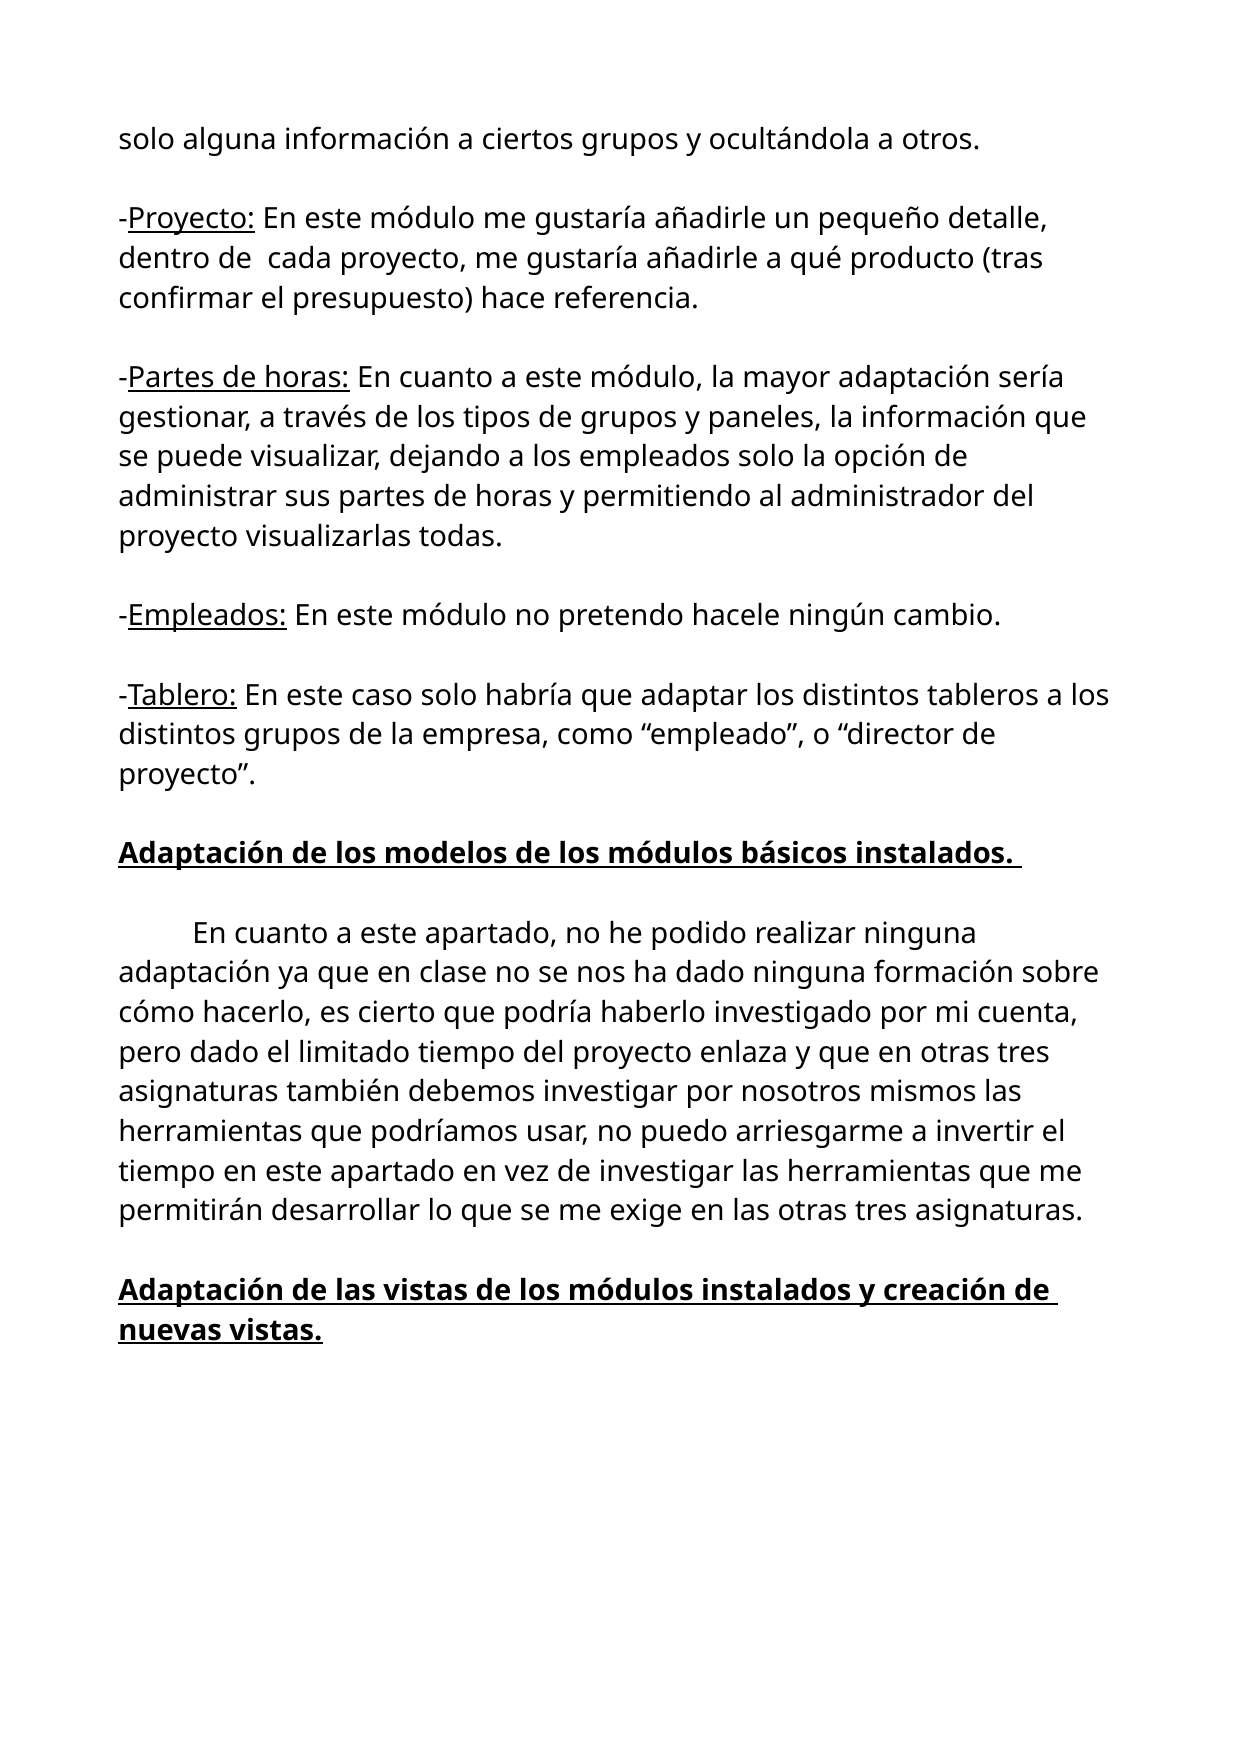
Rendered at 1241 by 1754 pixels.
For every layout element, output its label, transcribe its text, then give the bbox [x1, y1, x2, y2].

text -Partes de horas: En cuanto a este módulo, la mayor adaptación sería gestionar, a través de los tipos de grupos y paneles, la información que se puede visualizar, dejando a los empleados solo la opción de administrar sus partes de horas y permitiendo al administrador del proyecto visualizarlas todas. [118, 356, 1122, 555]
text -Empleados: En este módulo no pretendo hacele ningún cambio. [118, 594, 1122, 634]
text solo alguna información a ciertos grupos y ocultándola a otros. [118, 118, 1122, 158]
text Adaptación de las vistas de los módulos instalados y creación de nuevas vistas. [118, 1269, 1122, 1348]
text En cuanto a este apartado, no he podido realizar ninguna adaptación ya que en clase no se nos ha dado ninguna formación sobre cómo hacerlo, es cierto que podría haberlo investigado por mi cuenta, pero dado el limitado tiempo del proyecto enlaza y que en otras tres asignaturas también debemos investigar por nosotros mismos las herramientas que podríamos usar, no puedo arriesgarme a invertir el tiempo en este apartado en vez de investigar las herramientas que me permitirán desarrollar lo que se me exige en las otras tres asignaturas. [118, 912, 1122, 1229]
text -Proyecto: En este módulo me gustaría añadirle un pequeño detalle, dentro de cada proyecto, me gustaría añadirle a qué producto (tras confirmar el presupuesto) hace referencia. [118, 197, 1122, 317]
text -Tablero: En este caso solo habría que adaptar los distintos tableros a los distintos grupos de la empresa, como “empleado”, o “director de proyecto”. [118, 674, 1122, 793]
text Adaptación de los modelos de los módulos básicos instalados. [118, 832, 1122, 872]
